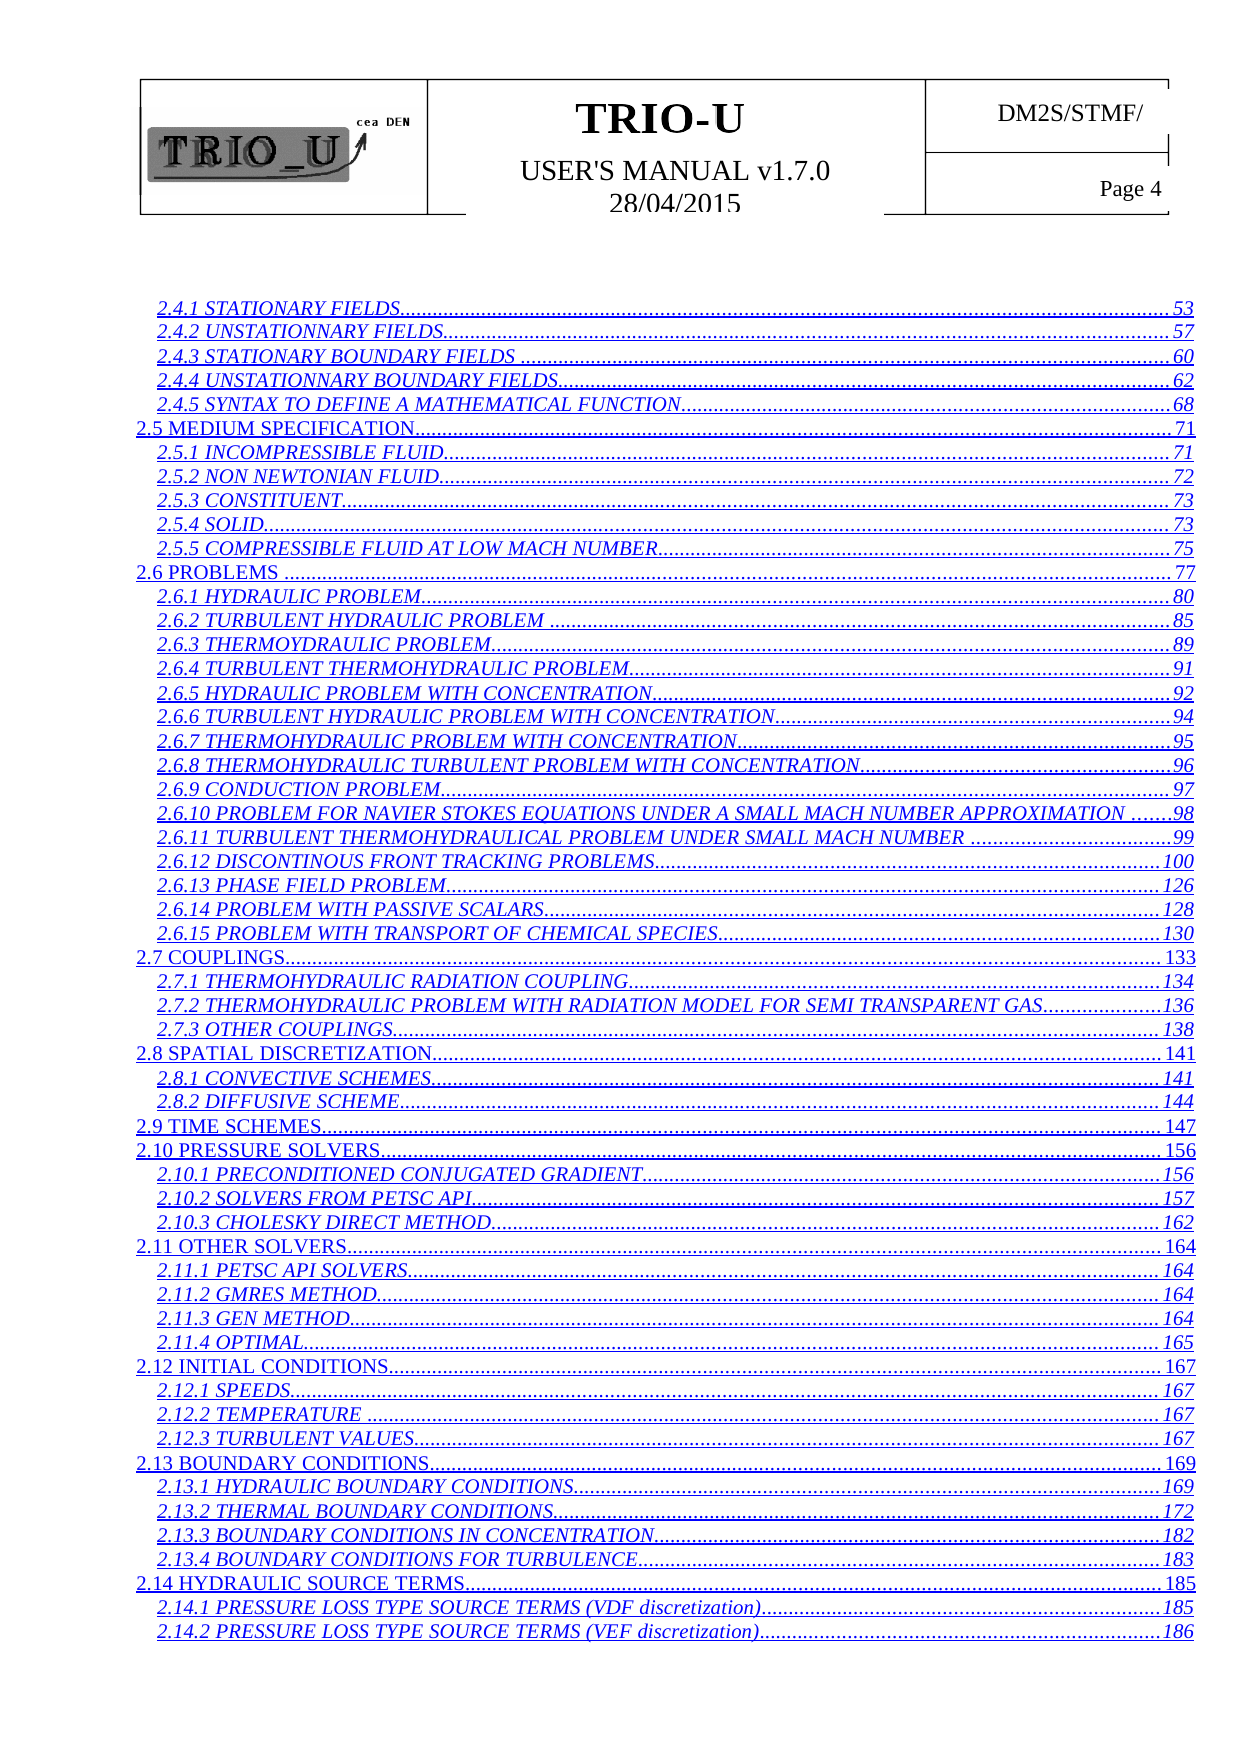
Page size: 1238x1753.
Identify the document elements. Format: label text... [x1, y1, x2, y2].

text 2.6.9 CONDUCTION PROBLEM 97 [157, 777, 1196, 801]
text 2.6.4 TURBULENT THERMOHYDRAULIC PROBLEM 91 [157, 656, 1196, 680]
text 2.7.1 THERMOHYDRAULIC RADIATION COUPLING 134 [157, 969, 1196, 993]
text 2.12.1 SPEEDS 167 [157, 1378, 1196, 1402]
text 2.6.14 PROBLEM WITH PASSIVE SCALARS 128 [157, 897, 1196, 921]
text 2.6 PROBLEMS 77 [136, 560, 1196, 581]
text 2.11 OTHER SOLVERS 164 [136, 1234, 1196, 1255]
text 2.5.3 CONSTITUENT 73 [157, 488, 1196, 512]
text 2.11.3 GEN METHOD 164 [157, 1306, 1196, 1330]
text 2.10.2 SOLVERS FROM PETSC API 157 [157, 1186, 1196, 1210]
text 2.11.2 GMRES METHOD 164 [157, 1282, 1196, 1306]
text 2.11.1 PETSC API SOLVERS 164 [157, 1258, 1196, 1282]
text 2.4.2 UNSTATIONNARY FIELDS 57 [157, 319, 1196, 343]
text 2.4.4 UNSTATIONNARY BOUNDARY FIELDS 62 [157, 367, 1196, 392]
text 2.6.8 THERMOHYDRAULIC TURBULENT PROBLEM WITH CONCENTRATION 96 [157, 752, 1196, 777]
text 2.12.2 TEMPERATURE 167 [157, 1402, 1196, 1426]
text 2.11.4 OPTIMAL 165 [157, 1330, 1196, 1354]
text 2.6.1 HYDRAULIC PROBLEM 80 [157, 584, 1196, 608]
text 2.5.1 INCOMPRESSIBLE FLUID 71 [157, 440, 1196, 464]
text 2.4.3 STATIONARY BOUNDARY FIELDS 60 [157, 343, 1196, 367]
text 2.6.2 TURBULENT HYDRAULIC PROBLEM 85 [157, 608, 1196, 632]
text 2.7 COUPLINGS 133 [136, 945, 1196, 966]
text 2.6.3 THERMOYDRAULIC PROBLEM 89 [157, 632, 1196, 656]
text 2.10 PRESSURE SOLVERS 156 [136, 1137, 1196, 1158]
text 2.6.11 TURBULENT THERMOHYDRAULICAL PROBLEM UNDER SMALL MACH NUMBER 99 [157, 825, 1196, 849]
text 2.5 MEDIUM SPECIFICATION 71 [136, 416, 1196, 436]
text 2.14.2 PRESSURE LOSS TYPE SOURCE TERMS (VEF discretization) 186 [157, 1619, 1196, 1643]
text 2.12.3 TURBULENT VALUES 167 [157, 1426, 1196, 1450]
text 2.6.10 PROBLEM FOR NAVIER STOKES EQUATIONS UNDER A SMALL MACH NUMBER APPROXIMATION 98 [157, 801, 1196, 825]
text 2.6.5 HYDRAULIC PROBLEM WITH CONCENTRATION 92 [157, 680, 1196, 704]
text 2.13.3 BOUNDARY CONDITIONS IN CONCENTRATION 182 [157, 1522, 1196, 1547]
text 2.6.7 THERMOHYDRAULIC PROBLEM WITH CONCENTRATION 95 [157, 728, 1196, 752]
text 2.7.3 OTHER COUPLINGS 138 [157, 1017, 1196, 1041]
text 2.5.4 SOLID 73 [157, 512, 1196, 536]
text 2.13 BOUNDARY CONDITIONS 169 [136, 1450, 1196, 1471]
text 2.4.5 SYNTAX TO DEFINE A MATHEMATICAL FUNCTION 68 [157, 392, 1196, 416]
text 2.10.1 PRECONDITIONED CONJUGATED GRADIENT 156 [157, 1162, 1196, 1186]
text 2.6.12 DISCONTINOUS FRONT TRACKING PROBLEMS 100 [157, 849, 1196, 873]
text 2.13.4 BOUNDARY CONDITIONS FOR TURBULENCE 183 [157, 1547, 1196, 1571]
text 2.13.1 HYDRAULIC BOUNDARY CONDITIONS 169 [157, 1474, 1196, 1498]
text 2.6.15 PROBLEM WITH TRANSPORT OF CHEMICAL SPECIES 130 [157, 921, 1196, 945]
text 2.9 TIME SCHEMES 147 [136, 1113, 1196, 1134]
text 2.13.2 THERMAL BOUNDARY CONDITIONS 172 [157, 1498, 1196, 1522]
text 2.6.6 TURBULENT HYDRAULIC PROBLEM WITH CONCENTRATION 94 [157, 704, 1196, 728]
text 2.7.2 THERMOHYDRAULIC PROBLEM WITH RADIATION MODEL FOR SEMI TRANSPARENT GAS 136 [157, 993, 1196, 1017]
text 2.14.1 PRESSURE LOSS TYPE SOURCE TERMS (VDF discretization) 185 [157, 1595, 1196, 1619]
text 2.14 HYDRAULIC SOURCE TERMS 185 [136, 1571, 1196, 1591]
text 2.10.3 CHOLESKY DIRECT METHOD 162 [157, 1210, 1196, 1234]
text 2.8 SPATIAL DISCRETIZATION 141 [136, 1041, 1196, 1062]
text 2.12 INITIAL CONDITIONS 167 [136, 1354, 1196, 1375]
text 2.5.2 NON NEWTONIAN FLUID 72 [157, 464, 1196, 488]
text 2.8.1 CONVECTIVE SCHEMES 141 [157, 1065, 1196, 1089]
text 2.5.5 COMPRESSIBLE FLUID AT LOW MACH NUMBER 75 [157, 536, 1196, 560]
text 2.4.1 STATIONARY FIELDS 53 [157, 295, 1196, 319]
text 2.6.13 PHASE FIELD PROBLEM 126 [157, 873, 1196, 897]
text 2.8.2 DIFFUSIVE SCHEME 144 [157, 1089, 1196, 1113]
